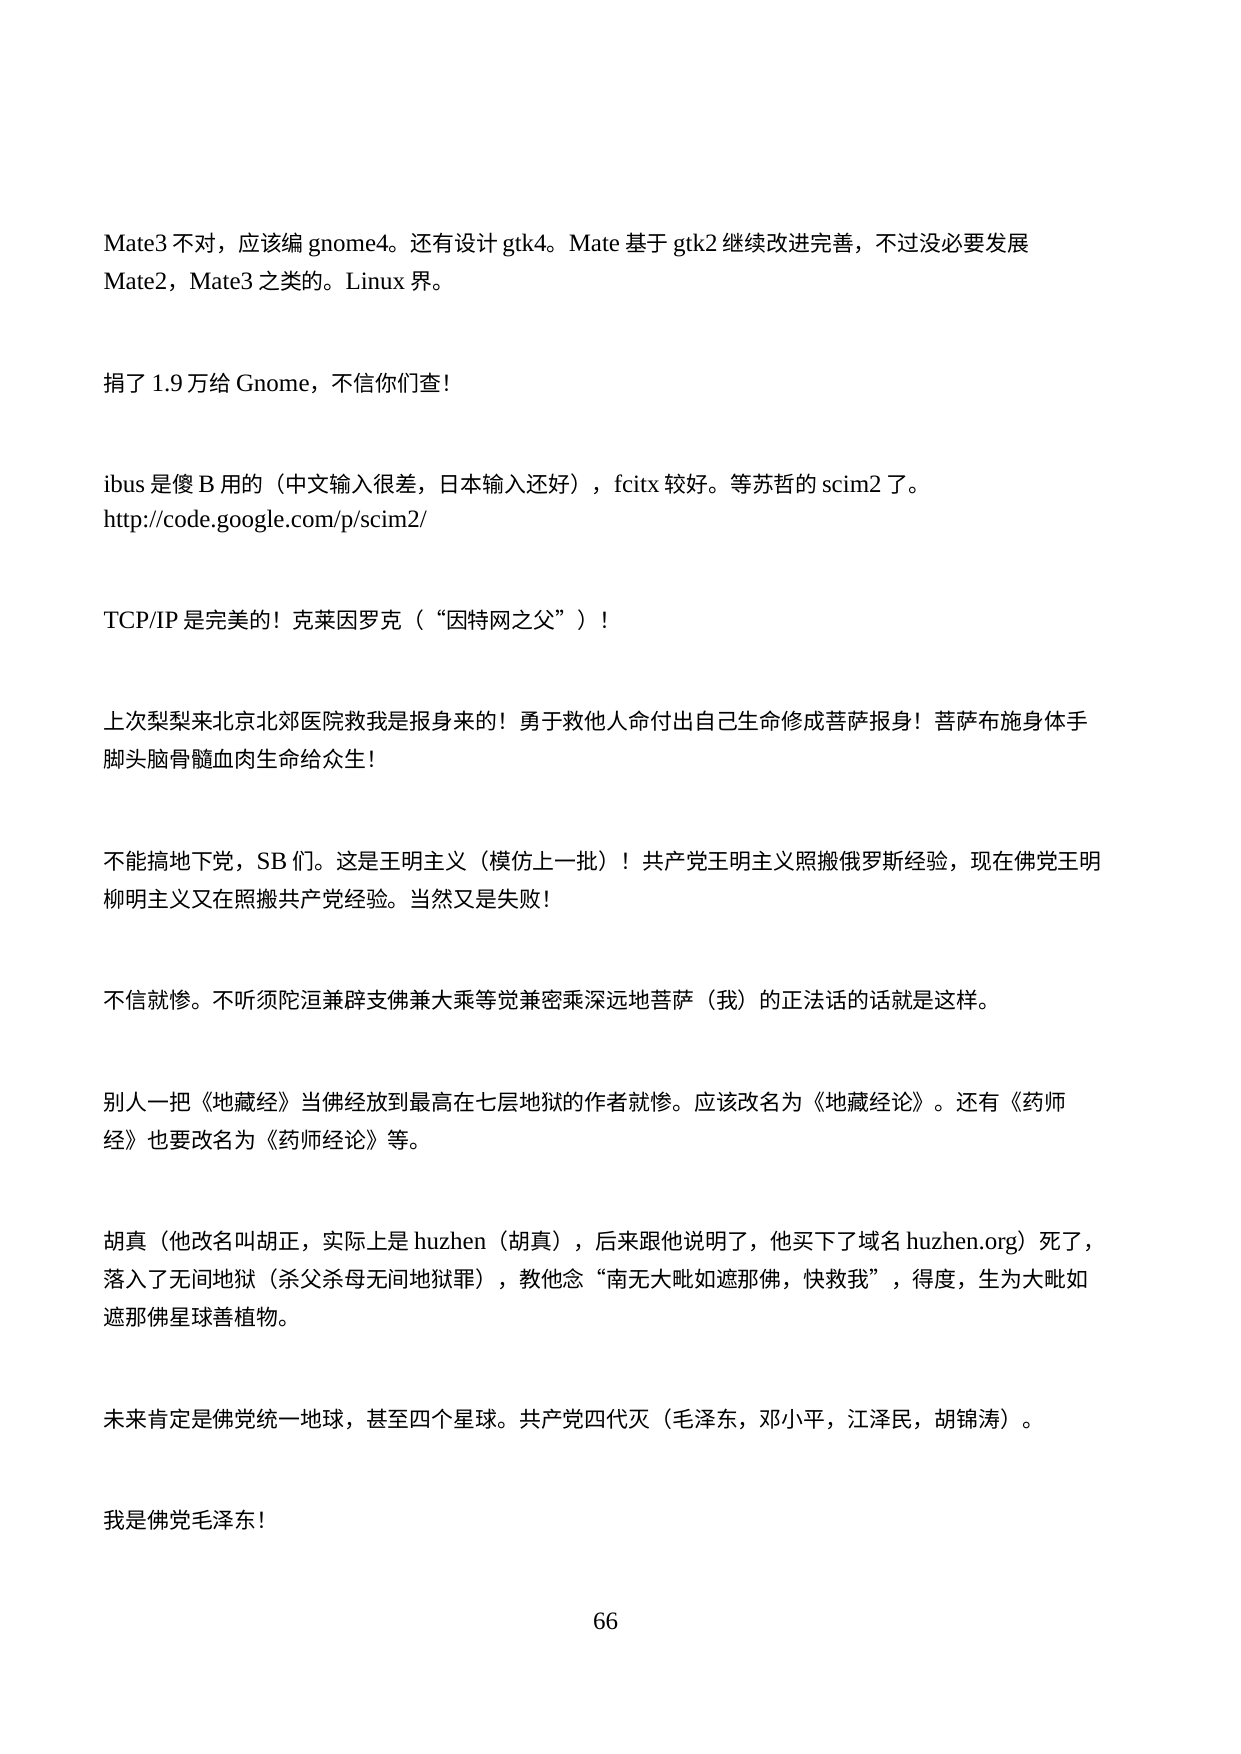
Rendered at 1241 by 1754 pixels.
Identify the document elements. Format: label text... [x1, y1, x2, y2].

text Mate3不对，应该编gnome4。还有设计gtk4。Mate基于gtk2继续改进完善，不过没必要发展Mate2，Mate3之类的。Linux界。 [103, 226, 1107, 296]
text 别人一把《地藏经》当佛经放到最高在七层地狱的作者就惨。应该改名为《地藏经论》。还有《药师经》也要改名为《药师经论》等。 [103, 1085, 1107, 1154]
text TCP/IP是完美的！克莱因罗克（“因特网之父”）！ [103, 603, 1107, 634]
text 捐了1.9万给Gnome，不信你们查！ [103, 366, 1107, 397]
text 我是佛党毛泽东！ [103, 1503, 1107, 1535]
text 上次梨梨来北京北郊医院救我是报身来的！勇于救他人命付出自己生命修成菩萨报身！菩萨布施身体手脚头脑骨髓血肉生命给众生！ [103, 704, 1107, 774]
text 未来肯定是佛党统一地球，甚至四个星球。共产党四代灭（毛泽东，邓小平，江泽民，胡锦涛）。 [103, 1402, 1107, 1433]
text ibus是傻B用的（中文输入很差，日本输入还好），fcitx较好。等苏哲的scim2了。 http://code.google.com/p/scim2/ [103, 467, 1107, 533]
text 不信就惨。不听须陀洹兼辟支佛兼大乘等觉兼密乘深远地菩萨（我）的正法话的话就是这样。 [103, 983, 1107, 1015]
text 胡真（他改名叫胡正，实际上是huzhen（胡真），后来跟他说明了，他买下了域名huzhen.org）死了，落入了无间地狱（杀父杀母无间地狱罪），教他念“南无大毗如遮那佛，快救我”，得度，生为大毗如遮那佛星球善植物。 [103, 1224, 1107, 1332]
text 不能搞地下党，SB们。这是王明主义（模仿上一批）！共产党王明主义照搬俄罗斯经验，现在佛党王明柳明主义又在照搬共产党经验。当然又是失败！ [103, 844, 1107, 913]
